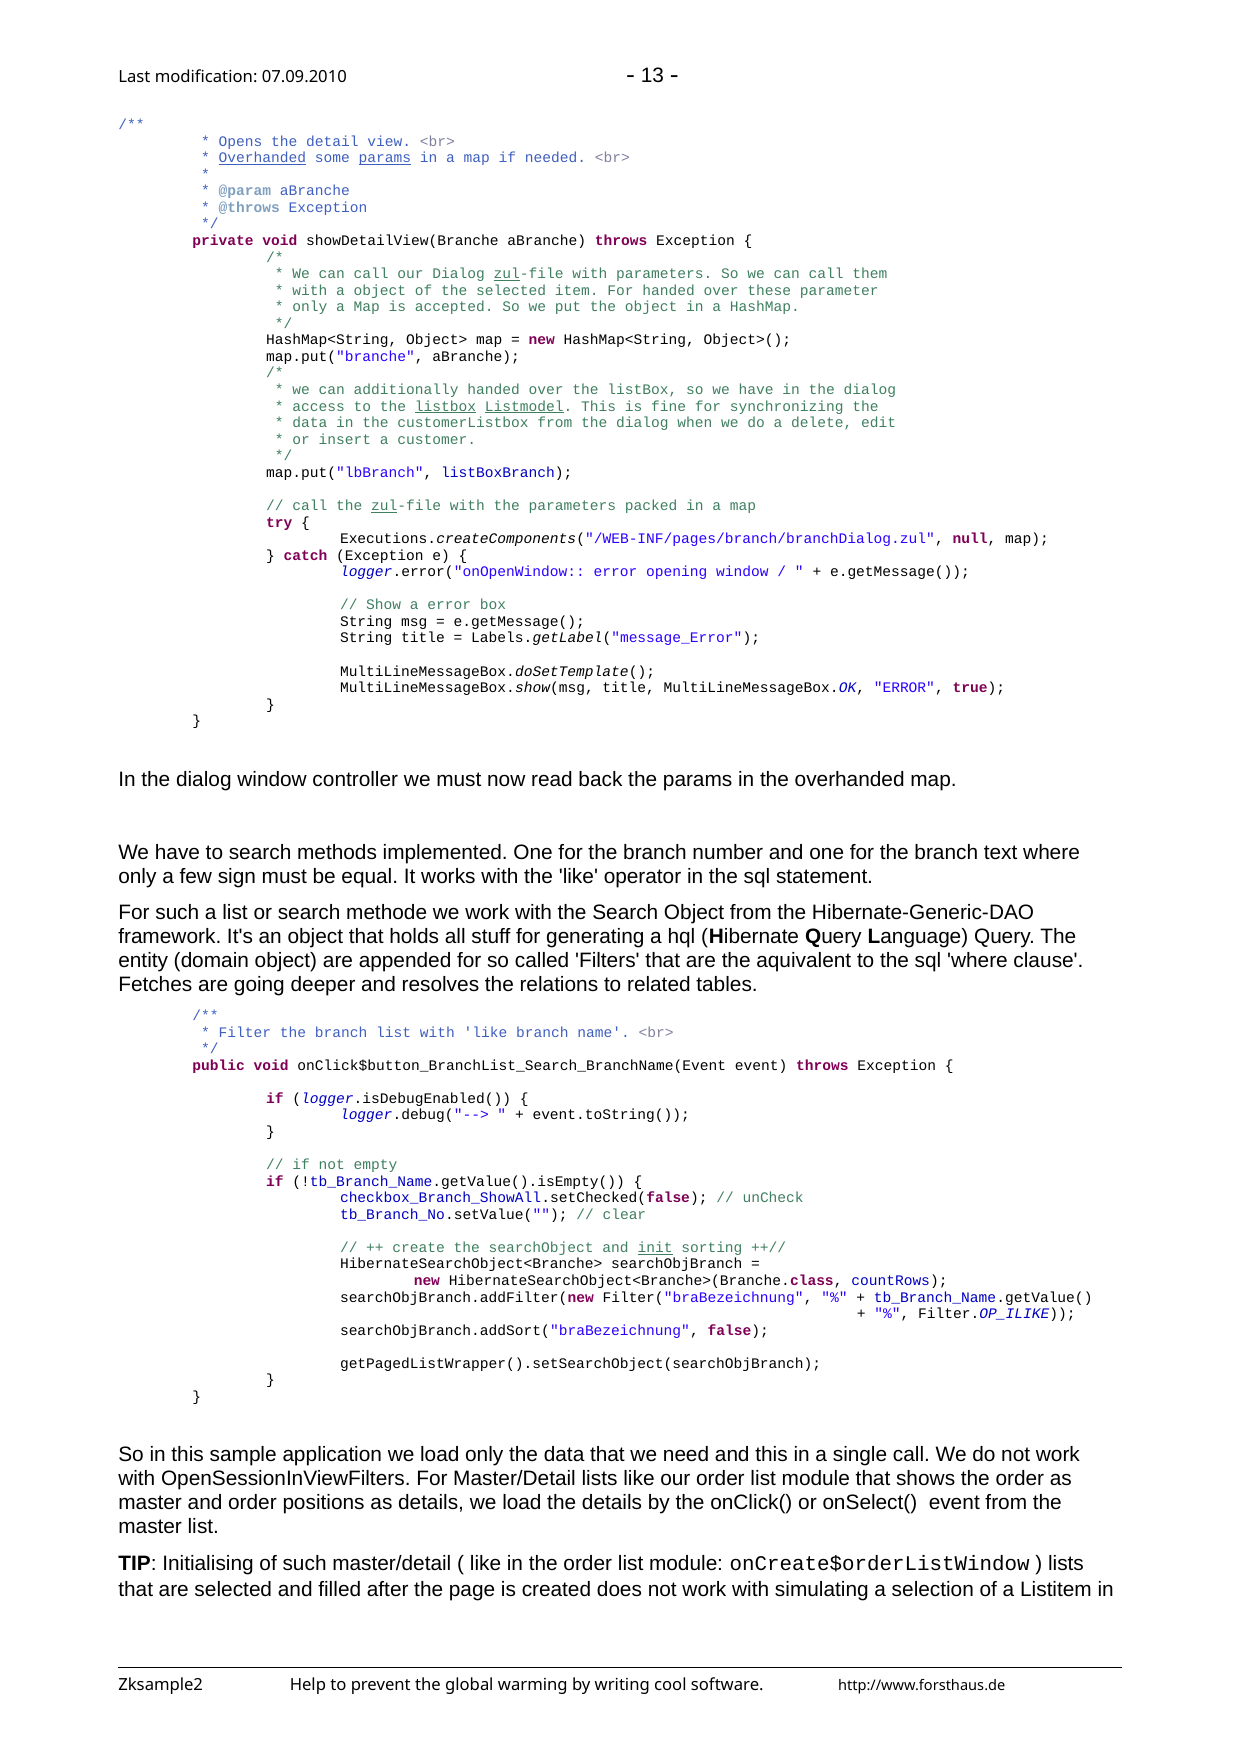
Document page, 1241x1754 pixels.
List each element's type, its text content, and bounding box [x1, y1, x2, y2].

text So in this sample application we load only the data that we need and this in a single call. We do not work with OpenSessionInViewFilters. For Master/Detail lists like our order list module that shows the order as master and order positions as details, we load the details by the onClick() or onSelect() event from the master list. [118, 1442, 1122, 1538]
text /* [118, 250, 1122, 266]
text // if not empty [118, 1157, 1122, 1174]
text */ [118, 1041, 1122, 1058]
text String msg = e.getMessage(); [118, 614, 1122, 631]
text } [118, 697, 1122, 713]
text * @param aBranche [118, 183, 1122, 200]
text MultiLineMessageBox.doSetTemplate(); [118, 664, 1122, 680]
text * Opens the detail view. <br> [118, 134, 1122, 150]
text } [118, 1389, 1122, 1406]
text For such a list or search methode we work with the Search Object from the Hibernate-Generic-DAO framework. It's an object that holds all stuff for generating a hql (Hibernate Query Language) Query. The entity (domain object) are appended for so called 'Filters' that are the aquivalent to the sql 'where clause'. Fetches are going deeper and resolves the relations to related tables. [118, 900, 1122, 996]
text * [118, 167, 1122, 183]
text // ++ create the searchObject and init sorting ++// [118, 1240, 1122, 1257]
text getPagedListWrapper().setSearchObject(searchObjBranch); [118, 1356, 1122, 1373]
text * or insert a customer. [118, 432, 1122, 448]
text * we can additionally handed over the listBox, so we have in the dialog [118, 382, 1122, 399]
text MultiLineMessageBox.show(msg, title, MultiLineMessageBox.OK, "ERROR", true); [118, 680, 1122, 697]
text /** [118, 1008, 1122, 1025]
text searchObjBranch.addSort("braBezeichnung", false); [118, 1323, 1122, 1339]
text } catch (Exception e) { [118, 548, 1122, 564]
text */ [118, 316, 1122, 333]
text HashMap<String, Object> map = new HashMap<String, Object>(); [118, 333, 1122, 349]
text tb_Branch_No.setValue(""); // clear [118, 1207, 1122, 1223]
text } [118, 1373, 1122, 1389]
text } [118, 713, 1122, 730]
text + "%", Filter.OP_ILIKE)); [118, 1306, 1122, 1323]
text /* [118, 366, 1122, 382]
text } [118, 1124, 1122, 1141]
text // call the zul-file with the parameters packed in a map [118, 498, 1122, 515]
text * We can call our Dialog zul-file with parameters. So we can call them [118, 266, 1122, 283]
text We have to search methods implemented. One for the branch number and one for the branch text where only a few sign must be equal. It works with the 'like' operator in the sql statement. [118, 839, 1122, 887]
text * Overhanded some params in a map if needed. <br> [118, 150, 1122, 167]
text if (!tb_Branch_Name.getValue().isEmpty()) { [118, 1174, 1122, 1190]
text try { [118, 515, 1122, 531]
text In the dialog window controller we must now read back the params in the overhanded map. [118, 767, 1122, 791]
text logger.debug("--> " + event.toString()); [118, 1108, 1122, 1124]
text String title = Labels.getLabel("message_Error"); [118, 631, 1122, 647]
text checkbox_Branch_ShowAll.setChecked(false); // unCheck [118, 1190, 1122, 1207]
text searchObjBranch.addFilter(new Filter("braBezeichnung", "%" + tb_Branch_Name.getValue() [118, 1290, 1122, 1306]
text logger.error("onOpenWindow:: error opening window / " + e.getMessage()); [118, 564, 1122, 581]
text /** [118, 117, 1122, 134]
text * access to the listbox Listmodel. This is fine for synchronizing the [118, 399, 1122, 415]
text map.put("branche", aBranche); [118, 349, 1122, 366]
text */ [118, 448, 1122, 465]
text map.put("lbBranch", listBoxBranch); [118, 465, 1122, 482]
text public void onClick$button_BranchList_Search_BranchName(Event event) throws Exception { [118, 1058, 1122, 1074]
text * Filter the branch list with 'like branch name'. <br> [118, 1025, 1122, 1041]
text * data in the customerListbox from the dialog when we do a delete, edit [118, 415, 1122, 432]
text * @throws Exception [118, 200, 1122, 217]
text Executions.createComponents("/WEB-INF/pages/branch/branchDialog.zul", null, map); [118, 531, 1122, 548]
text new HibernateSearchObject<Branche>(Branche.class, countRows); [118, 1273, 1122, 1290]
text if (logger.isDebugEnabled()) { [118, 1091, 1122, 1108]
text */ [118, 217, 1122, 233]
text private void showDetailView(Branche aBranche) throws Exception { [118, 233, 1122, 250]
text HibernateSearchObject<Branche> searchObjBranch = [118, 1257, 1122, 1273]
text * with a object of the selected item. For handed over these parameter [118, 283, 1122, 299]
text // Show a error box [118, 598, 1122, 614]
text * only a Map is accepted. So we put the object in a HashMap. [118, 299, 1122, 316]
text TIP: Initialising of such master/detail ( like in the order list module: onCreate$orderListWindow ) lists that are selected and filled after the page is created does not work with simulating a selection of a Listitem in [118, 1551, 1122, 1600]
